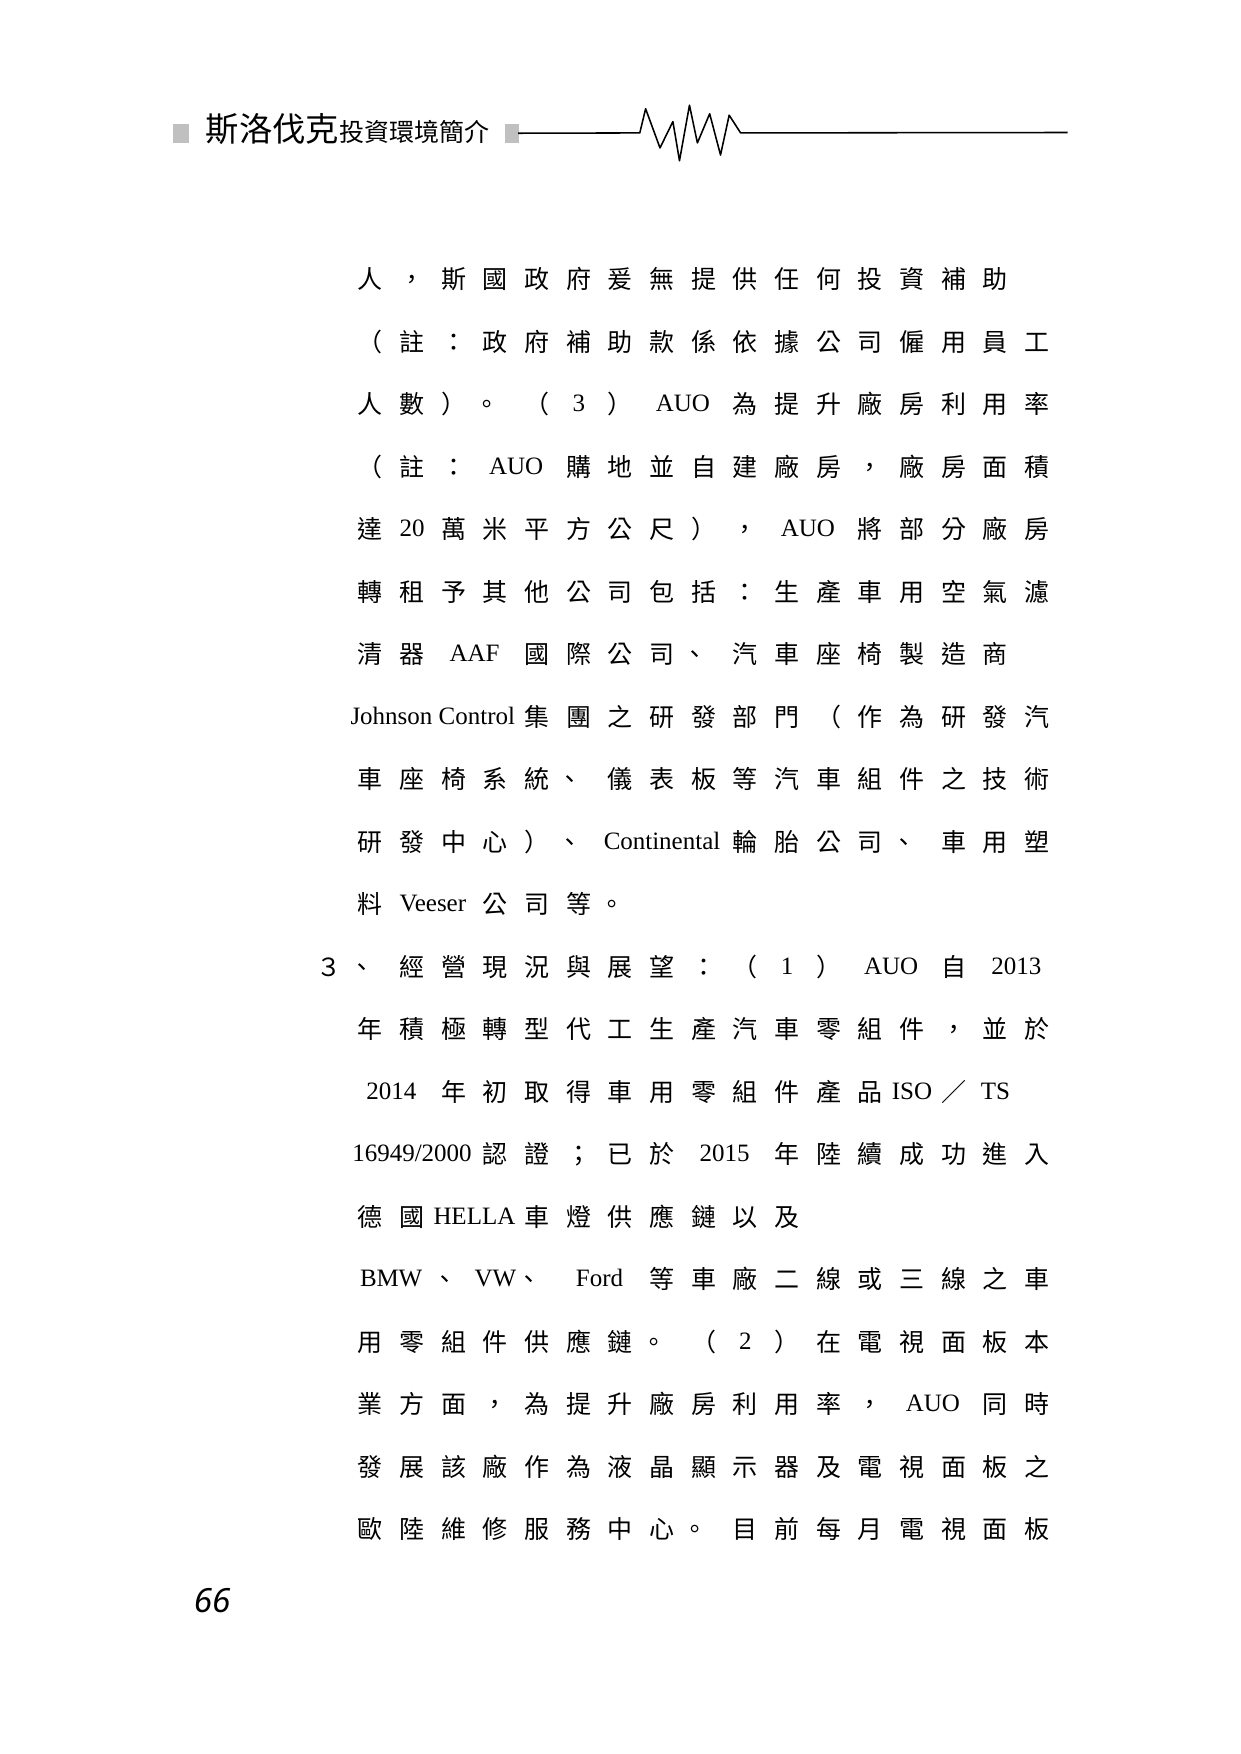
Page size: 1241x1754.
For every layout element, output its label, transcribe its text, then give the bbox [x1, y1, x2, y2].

text ３、經營現況與展望：（1）AUO自2013年積極轉型代工生產汽車零組件，並於2014年初取得車用零組件產品ISO／TS 16949/2000認證；已於2015年陸續成功進入德國HELLA車燈供應鏈以及BMW、VW、Ford等車廠二線或三線之車用零組件供應鏈。（2）在電視面板本業方面，為提升廠房利用率，AUO同時發展該廠作為液晶顯示器及電視面板之歐陸維修服務中心。目前每月電視面板 [281, 924, 1058, 1549]
text 人，斯國政府爰無提供任何投資補助（註：政府補助款係依據公司僱用員工人數）。（3）AUO為提升廠房利用率（註：AUO購地並自建廠房，廠房面積達20萬米平方公尺），AUO將部分廠房轉租予其他公司包括：生產車用空氣濾清器AAF國際公司、汽車座椅製造商Johnson Control集團之研發部門（作為研發汽車座椅系統、儀表板等汽車組件之技術研發中心）、Continental輪胎公司、車用塑料Veeser公司等。 [281, 236, 1058, 924]
